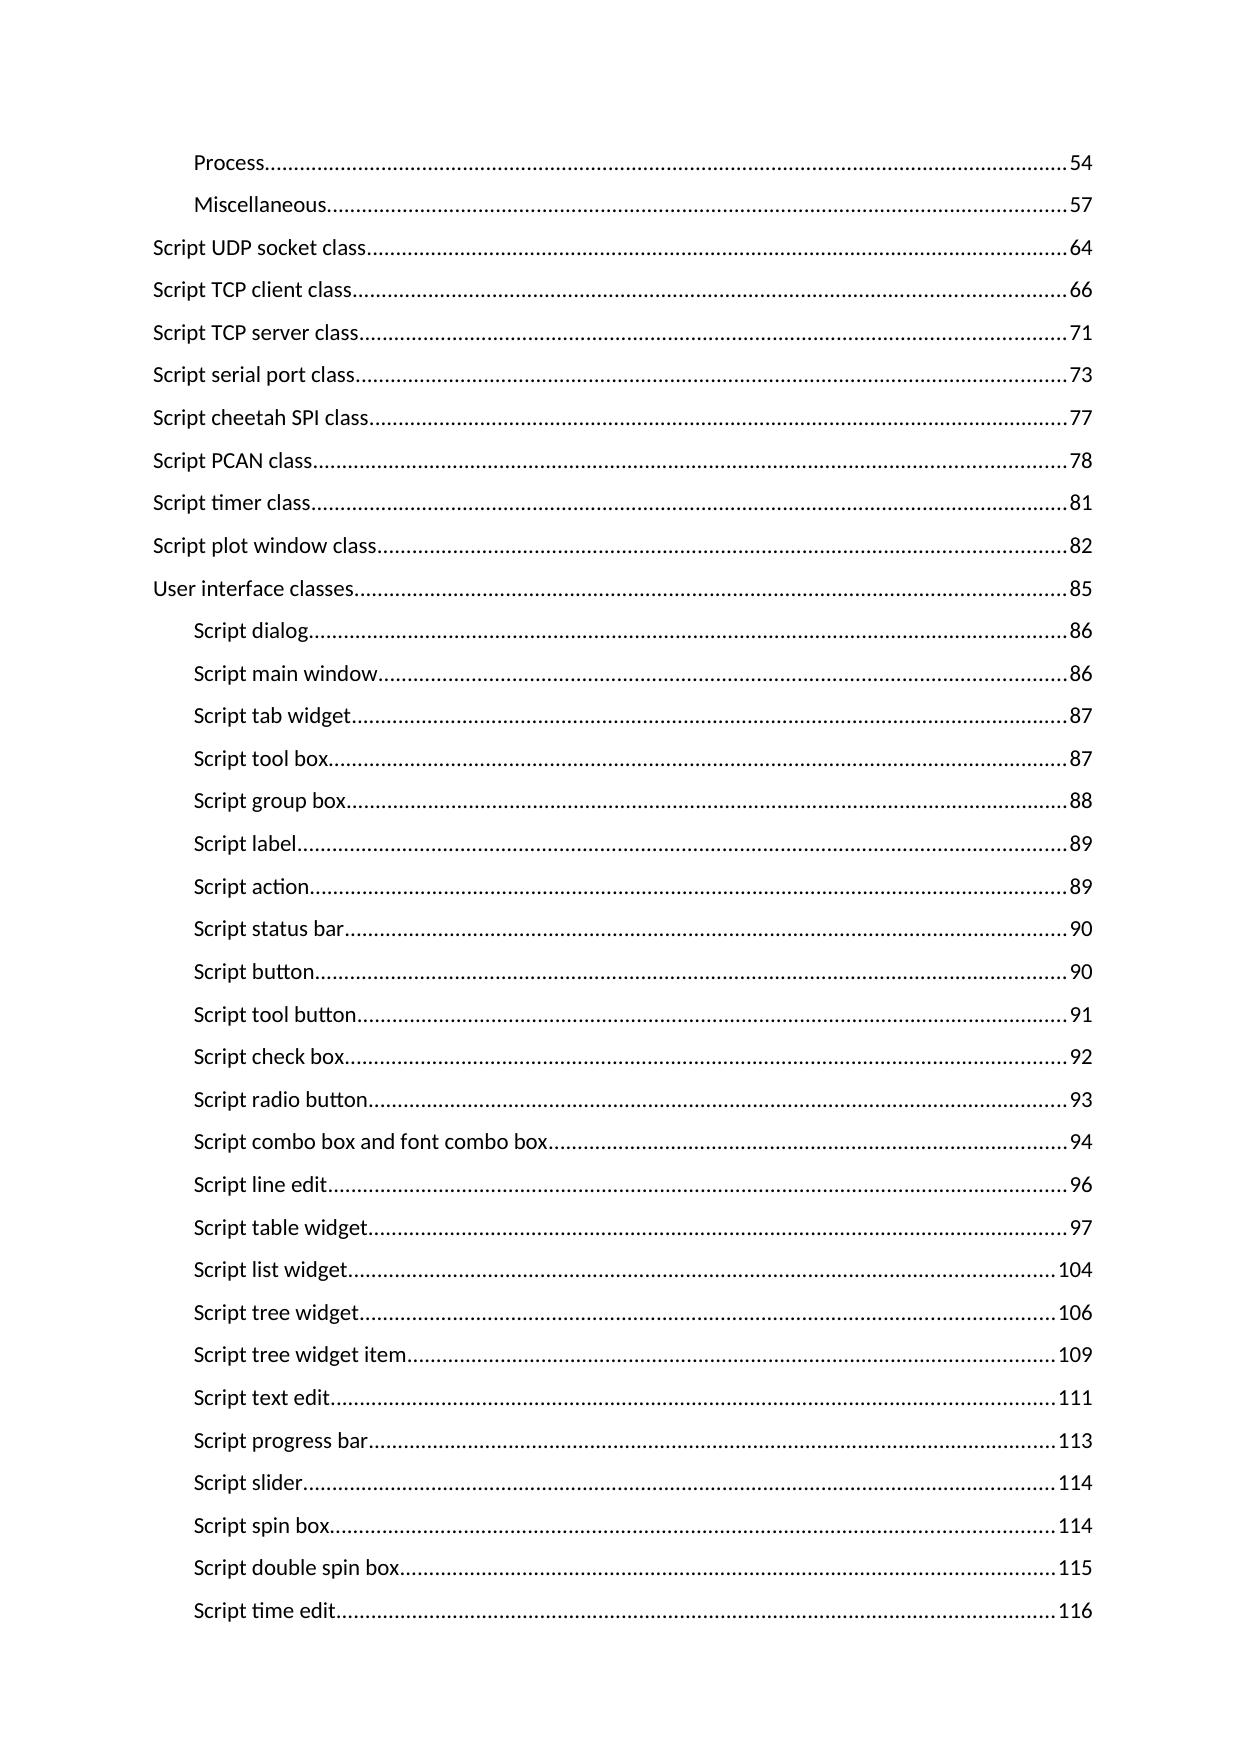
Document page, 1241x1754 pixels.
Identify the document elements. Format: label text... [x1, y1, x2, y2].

text Script action 89 [193, 872, 1093, 900]
text Script TCP client class 66 [153, 275, 1093, 303]
text Script check box 92 [193, 1042, 1093, 1070]
text Script list widget 104 [193, 1255, 1093, 1283]
text Process 54 [193, 148, 1093, 176]
text Script double spin box 115 [193, 1553, 1093, 1582]
text Script PCAN class 78 [153, 446, 1093, 474]
text Script tool button 91 [193, 1000, 1093, 1028]
text Script tree widget item 109 [193, 1341, 1093, 1368]
text Script tool box 87 [193, 744, 1093, 772]
text Script plot window class 82 [153, 531, 1093, 559]
text Script table widget 97 [193, 1213, 1093, 1241]
text Script UDP socket class 64 [153, 233, 1093, 261]
text Script text edit 111 [193, 1383, 1093, 1411]
text Script label 89 [193, 829, 1093, 857]
text Script line edit 96 [193, 1170, 1093, 1198]
text Script group box 88 [193, 787, 1093, 815]
text Script timer class 81 [153, 488, 1093, 516]
text Script cheetah SPI class 77 [153, 403, 1093, 431]
text Miscellaneous 57 [193, 190, 1093, 218]
text Script tab widget 87 [193, 701, 1093, 729]
text Script tree widget 106 [193, 1298, 1093, 1326]
text Script slider 114 [193, 1468, 1093, 1496]
text Script TCP server class 71 [153, 318, 1093, 346]
text Script spin box 114 [193, 1511, 1093, 1539]
text Script button 90 [193, 957, 1093, 985]
text Script combo box and font combo box 94 [193, 1127, 1093, 1156]
text Script dialog 86 [193, 616, 1093, 644]
text Script serial port class 73 [153, 361, 1093, 389]
text Script status bar 90 [193, 914, 1093, 942]
text Script radio button 93 [193, 1085, 1093, 1113]
text Script time edit 116 [193, 1596, 1093, 1624]
text Script main window 86 [193, 659, 1093, 687]
text User interface classes 85 [153, 574, 1093, 602]
text Script progress bar 113 [193, 1426, 1093, 1454]
